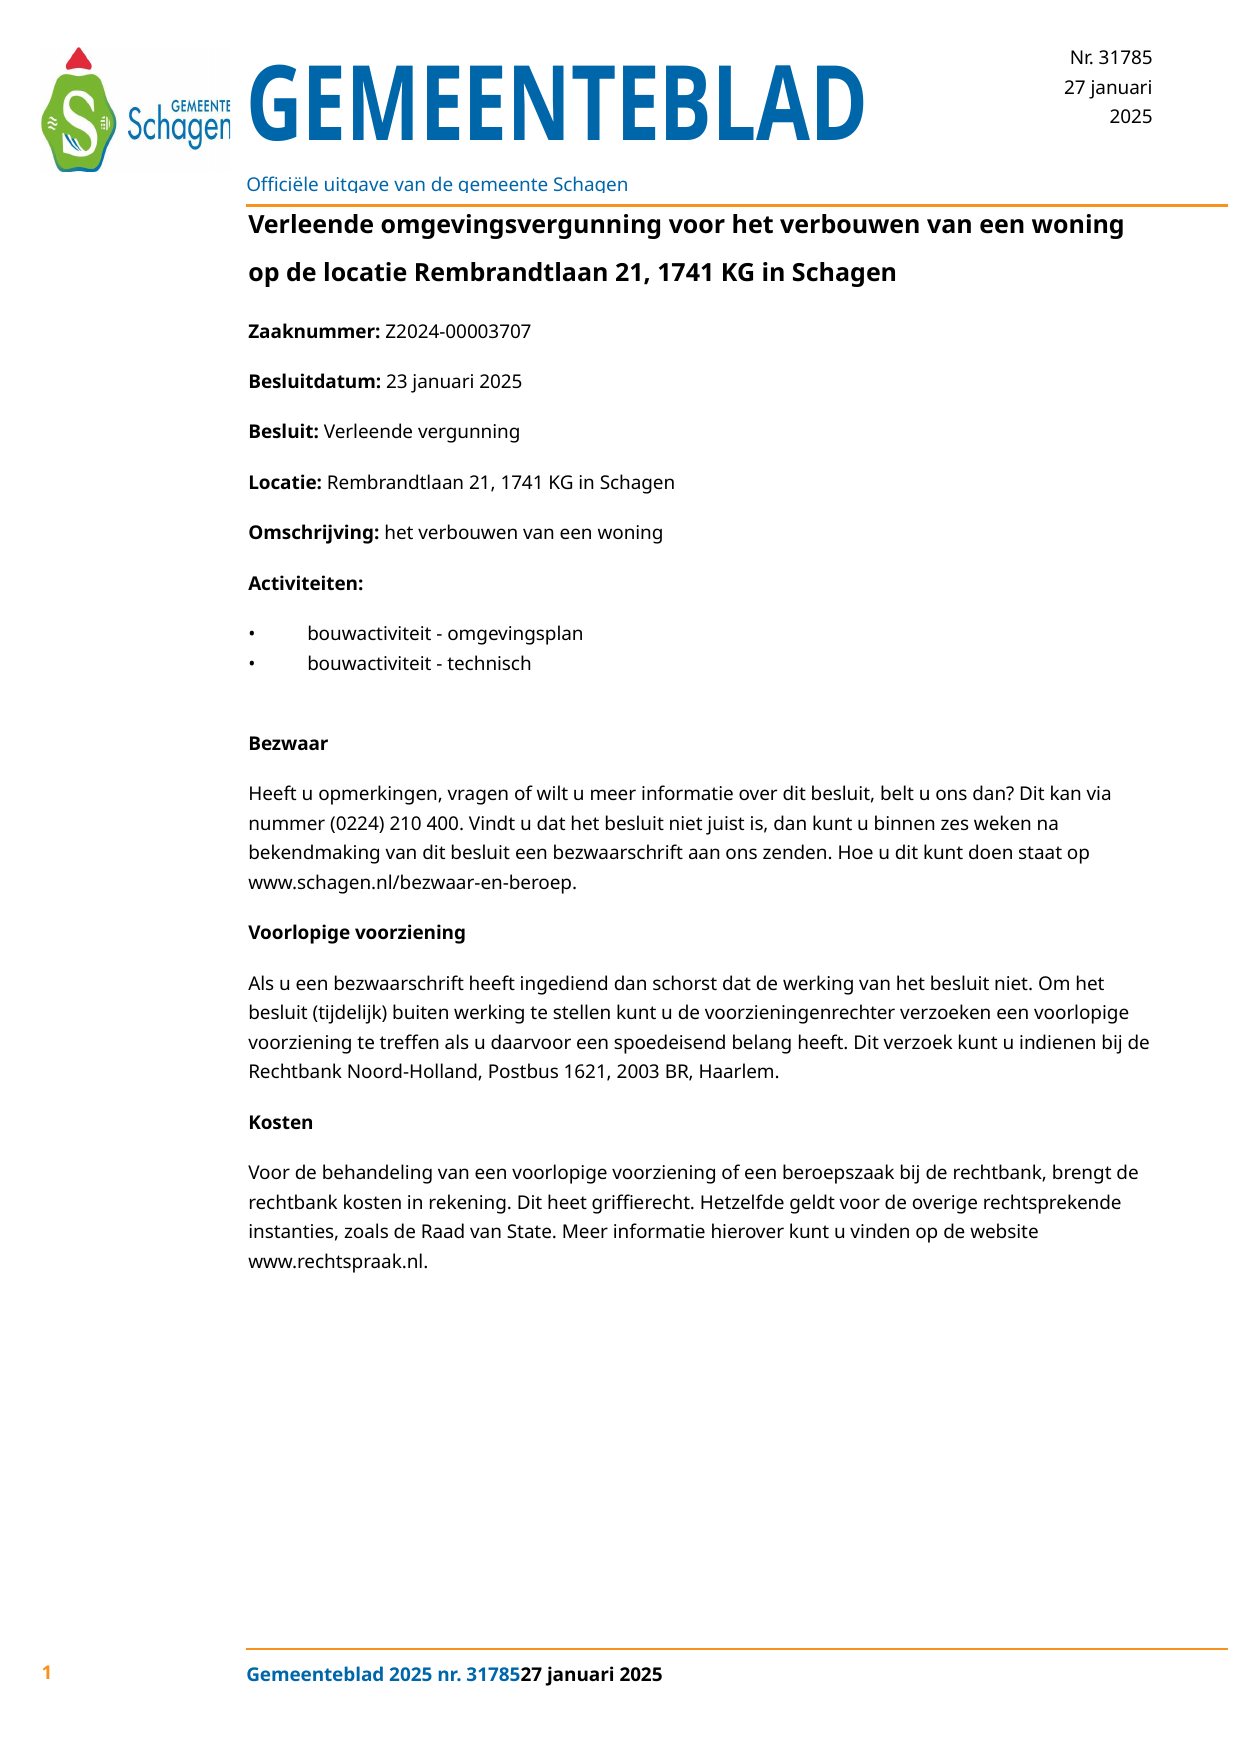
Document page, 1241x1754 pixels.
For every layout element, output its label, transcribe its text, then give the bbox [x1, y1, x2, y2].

text Voorlopige voorziening [248, 919, 1152, 945]
text Omschrijving: het verbouwen van een woning [248, 519, 1152, 545]
text Besluit: Verleende vergunning [248, 419, 1152, 444]
text Voor de behandeling van een voorlopige voorziening of een beroepszaak bij de rechtbank, brengt de rechtbank kosten in rekening. Dit heet griffierecht. Hetzelfde geldt voor de overige rechtsprekende instanties, zoals de Raad van State. Meer informatie hierover kunt u vinden op de website www.rechtspraak.nl. [248, 1159, 1152, 1274]
list bouwactiviteit - technisch [248, 650, 1152, 676]
text Heeft u opmerkingen, vragen of wilt u meer informatie over dit besluit, belt u ons dan? Dit kan via nummer (0224) 210 400. Vindt u dat het besluit niet juist is, dan kunt u binnen zes weken na bekendmaking van dit besluit een bezwaarschrift aan ons zenden. Hoe u dit kunt doen staat op www.schagen.nl/bezwaar-en-beroep. [248, 780, 1152, 895]
text Bezwaar [248, 730, 1152, 756]
list bouwactiviteit - omgevingsplan [248, 620, 1152, 646]
text Zaaknummer: Z2024-00003707 [248, 318, 1152, 344]
text Verleende omgevingsvergunning voor het verbouwen van een woning op de locatie Rembrandtlaan 21, 1741 KG in Schagen [248, 207, 1152, 288]
text Besluitdatum: 23 januari 2025 [248, 368, 1152, 394]
text Locatie: Rembrandtlaan 21, 1741 KG in Schagen [248, 469, 1152, 495]
picture [41, 47, 231, 172]
text Kosten [248, 1109, 1152, 1135]
text Als u een bezwaarschrift heeft ingediend dan schorst dat de werking van het besluit niet. Om het besluit (tijdelijk) buiten werking te stellen kunt u de voorzieningenrechter verzoeken een voorlopige voorziening te treffen als u daarvoor een spoedeisend belang heeft. Dit verzoek kunt u indienen bij de Rechtbank Noord-Holland, Postbus 1621, 2003 BR, Haarlem. [248, 970, 1152, 1084]
text Activiteiten: [248, 570, 1152, 596]
